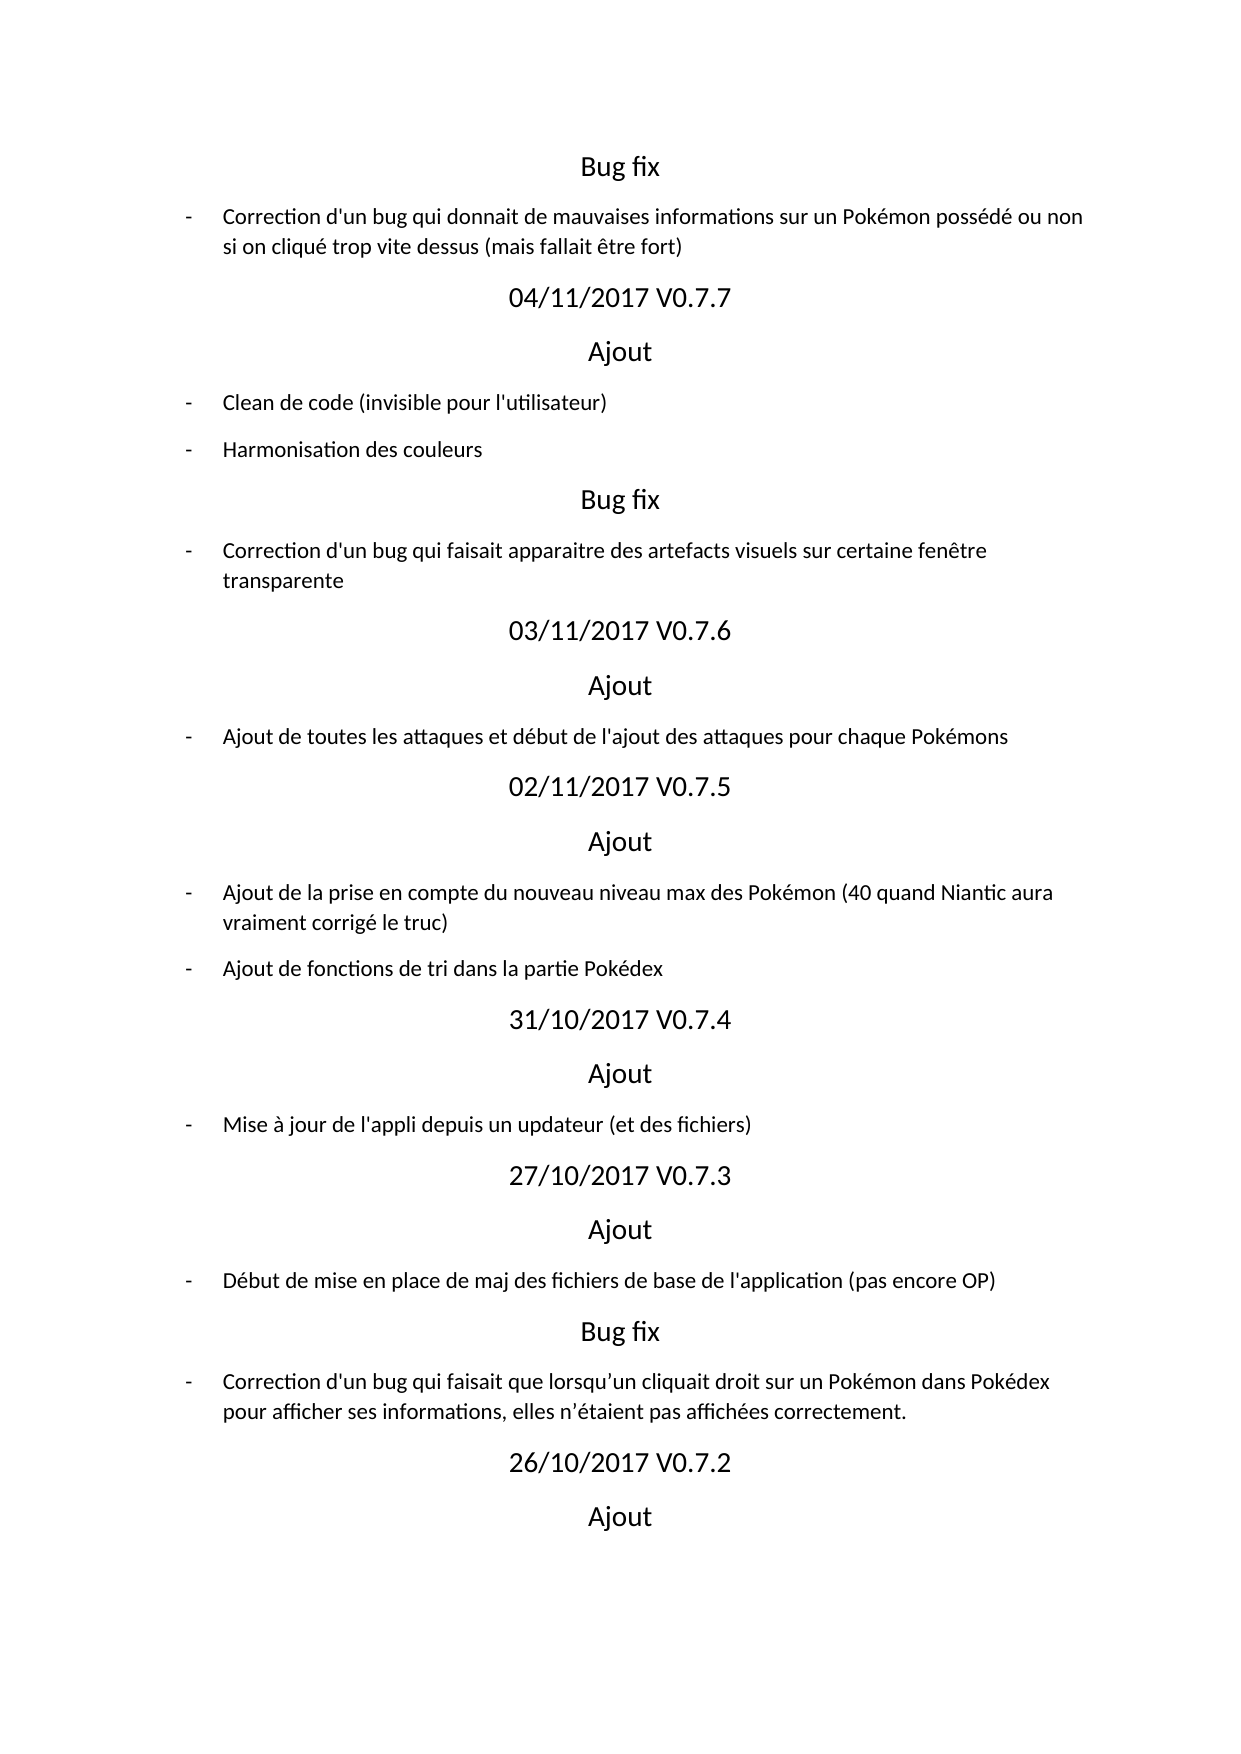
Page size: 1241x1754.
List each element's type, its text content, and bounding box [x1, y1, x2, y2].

text Ajout [148, 823, 1093, 859]
list Harmonisation des couleurs [185, 435, 1093, 463]
text 31/10/2017 V0.7.4 [148, 1001, 1093, 1036]
text Bug fix [148, 1313, 1093, 1348]
text Ajout [148, 1055, 1093, 1091]
list Début de mise en place de maj des fichiers de base de l'application (pas encore OP) [185, 1266, 1093, 1294]
text Ajout [148, 1498, 1093, 1534]
list Ajout de fonctions de tri dans la partie Pokédex [185, 954, 1093, 982]
list Correction d'un bug qui faisait que lorsqu’un cliquait droit sur un Pokémon dans Pokédex pour afficher ses informations, elles n’étaient pas affichées correctement. [185, 1367, 1093, 1425]
text Ajout [148, 1211, 1093, 1247]
text 03/11/2017 V0.7.6 [148, 612, 1093, 648]
text 26/10/2017 V0.7.2 [148, 1444, 1093, 1479]
text 04/11/2017 V0.7.7 [148, 279, 1093, 314]
text Bug fix [148, 481, 1093, 517]
list Ajout de la prise en compte du nouveau niveau max des Pokémon (40 quand Niantic aura vraiment corrigé le truc) [185, 878, 1093, 936]
text Ajout [148, 333, 1093, 369]
text Ajout [148, 667, 1093, 703]
list Correction d'un bug qui donnait de mauvaises informations sur un Pokémon possédé ou non si on cliqué trop vite dessus (mais fallait être fort) [185, 202, 1093, 260]
text 27/10/2017 V0.7.3 [148, 1157, 1093, 1192]
list Ajout de toutes les attaques et début de l'ajout des attaques pour chaque Pokémons [185, 722, 1093, 750]
text 02/11/2017 V0.7.5 [148, 768, 1093, 804]
list Mise à jour de l'appli depuis un updateur (et des fichiers) [185, 1110, 1093, 1138]
list Clean de code (invisible pour l'utilisateur) [185, 388, 1093, 416]
text Bug fix [148, 148, 1093, 183]
list Correction d'un bug qui faisait apparaitre des artefacts visuels sur certaine fenêtre transparente [185, 536, 1093, 594]
